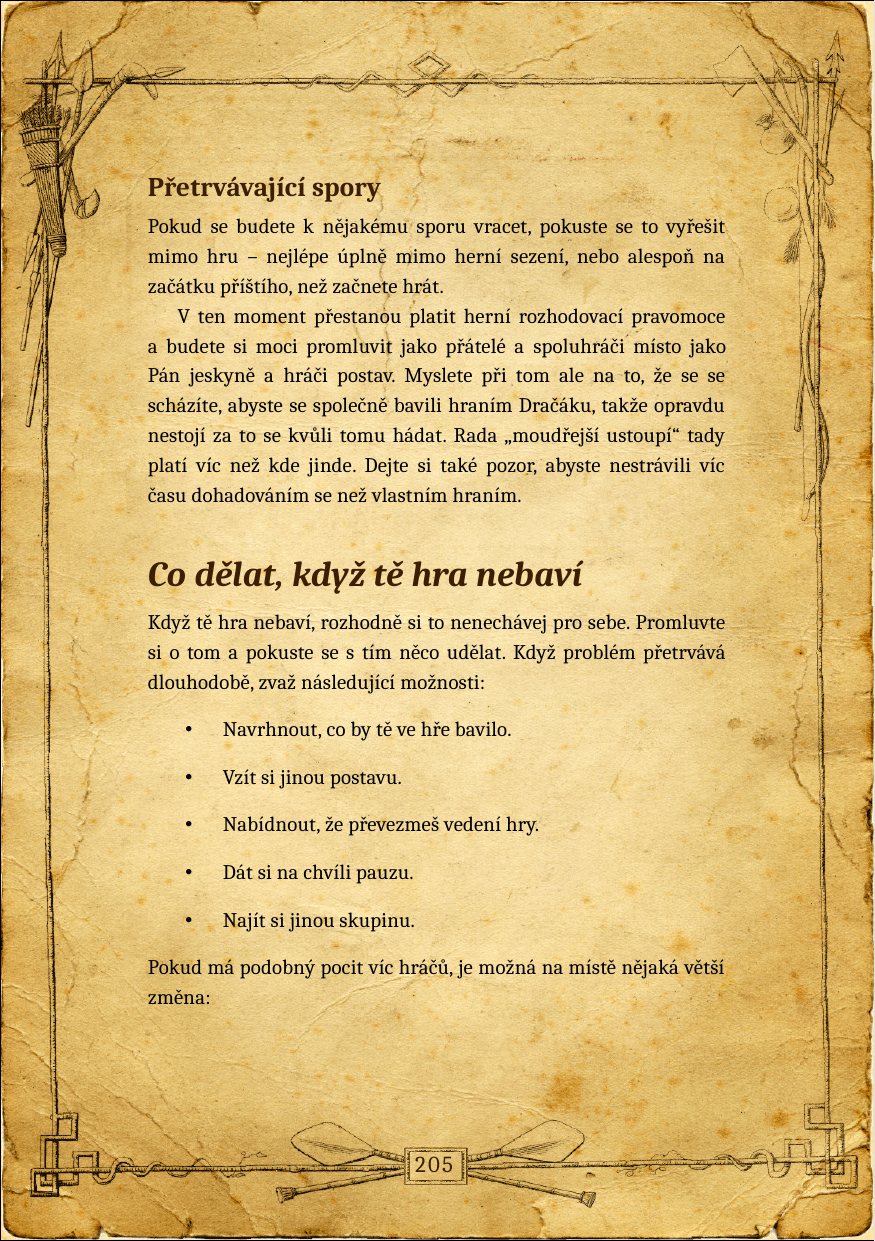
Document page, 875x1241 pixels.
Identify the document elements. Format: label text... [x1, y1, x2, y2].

list Dát si na chvíli pauzu. [185, 861, 726, 885]
list Navrhnout, co by tě ve hře bavilo. [185, 718, 726, 742]
list Najít si jinou skupinu. [185, 908, 726, 932]
text Pokud má podobný pocit víc hráčů, je možná na místě nějaká větší změna: [148, 956, 726, 1010]
subtitle Přetrvávající spory [148, 172, 726, 203]
list Vzít si jinou postavu. [185, 766, 726, 789]
list Nabídnout, že převezmeš vedení hry. [185, 813, 726, 837]
text Pokud se budete k⁠ nějakému sporu vracet, pokuste se to vyřešit mimo hru – nejlépe úplně mimo herní sezení, nebo alespoň na začátku příštího, než začnete hrát. V⁠ ten moment přestanou platit herní rozhodovací pravomoce a⁠ budete si moci promluvit jako přátelé a⁠ spoluhráči místo jako Pán jeskyně a⁠ hráči postav. Myslete při tom ale na to, že se se scházíte, abyste se společně bavili hraním Dračáku, takže opravdu nestojí za to se kvůli tomu hádat. Rada „moudřejší ustoupí“ tady platí víc než kde jinde. Dejte si také pozor, abyste nestrávili víc času dohadováním se než vlastním hraním. [148, 215, 726, 508]
picture [1, 1, 874, 1240]
subtitle Co dělat, když tě hra nebaví [148, 555, 726, 596]
text Když tě hra nebaví, rozhodně si to nenechávej pro sebe. Promluvte si o⁠ tom a⁠ pokuste se s⁠ tím něco udělat. Když problém přetrvává dlouhodobě, zvaž následující možnosti: [148, 611, 726, 694]
